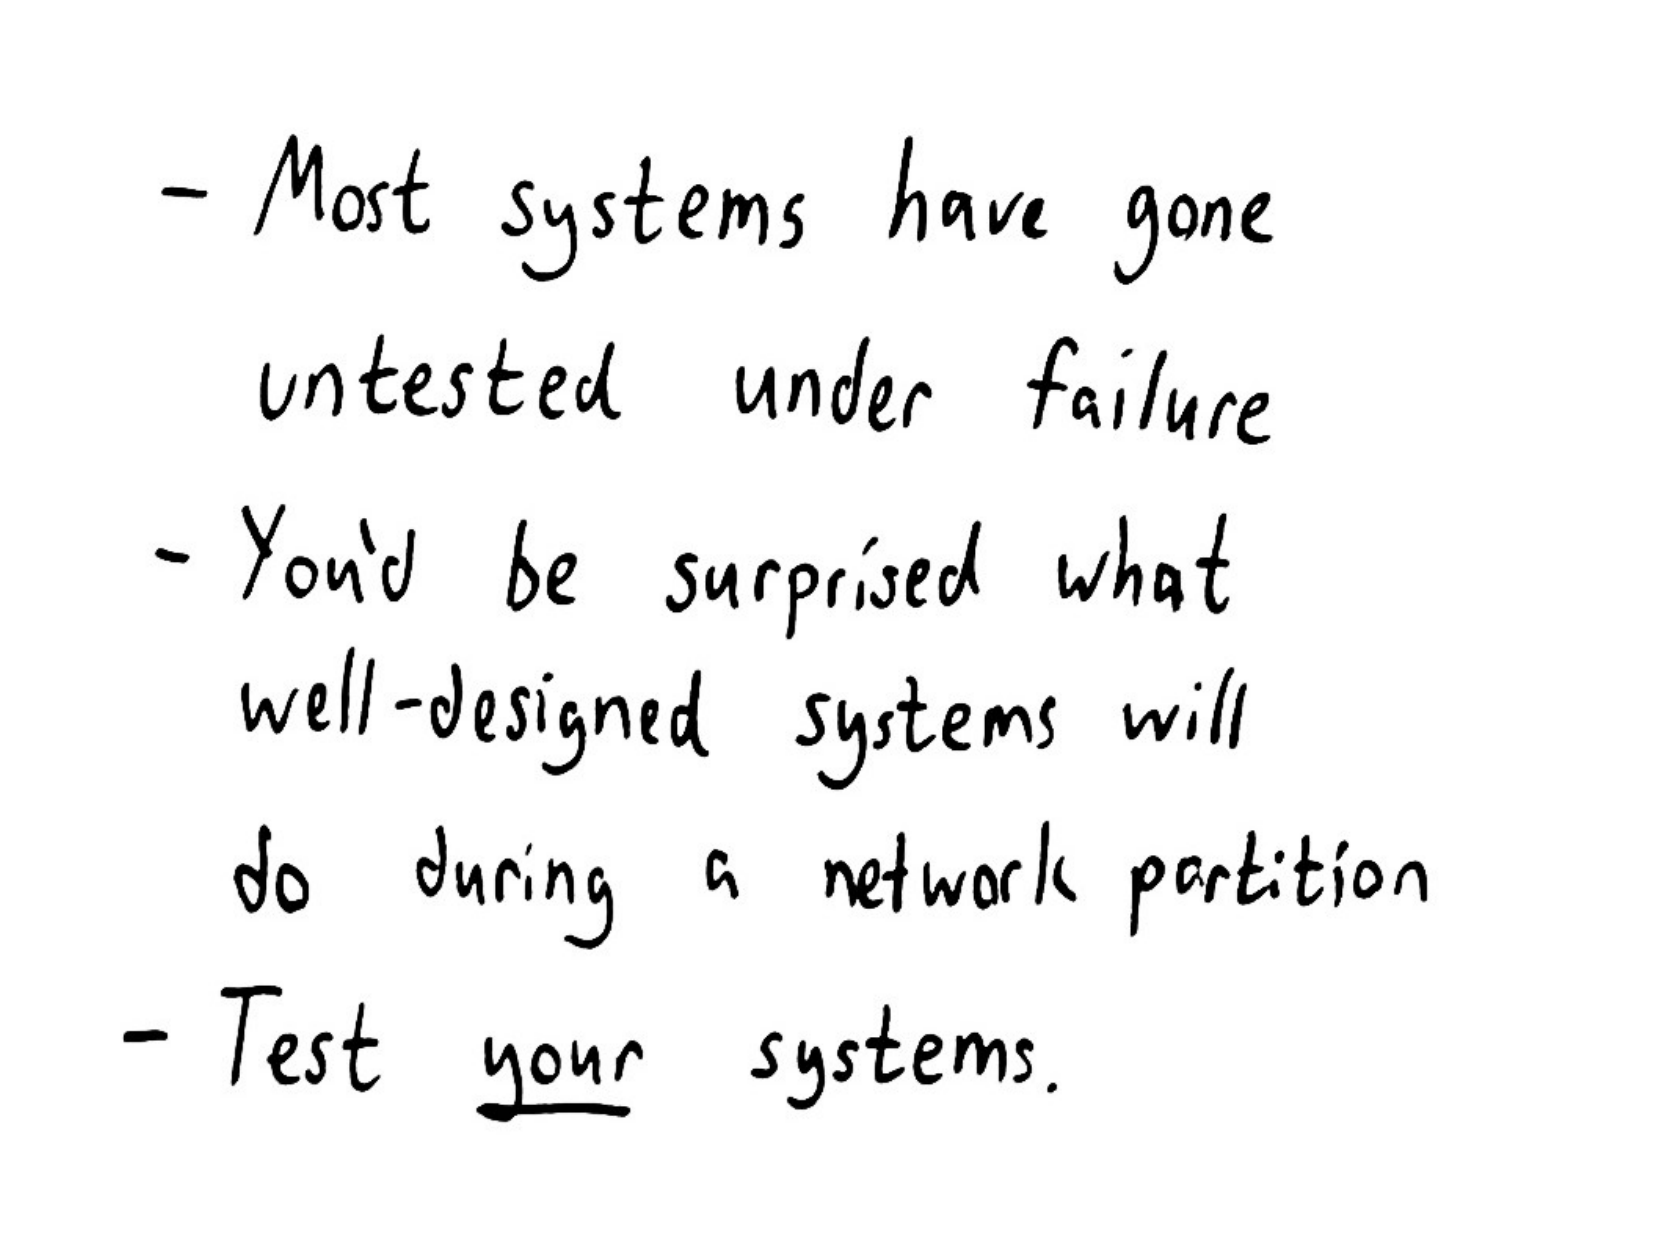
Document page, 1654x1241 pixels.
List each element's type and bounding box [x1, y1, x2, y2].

picture [58, 78, 1501, 1186]
